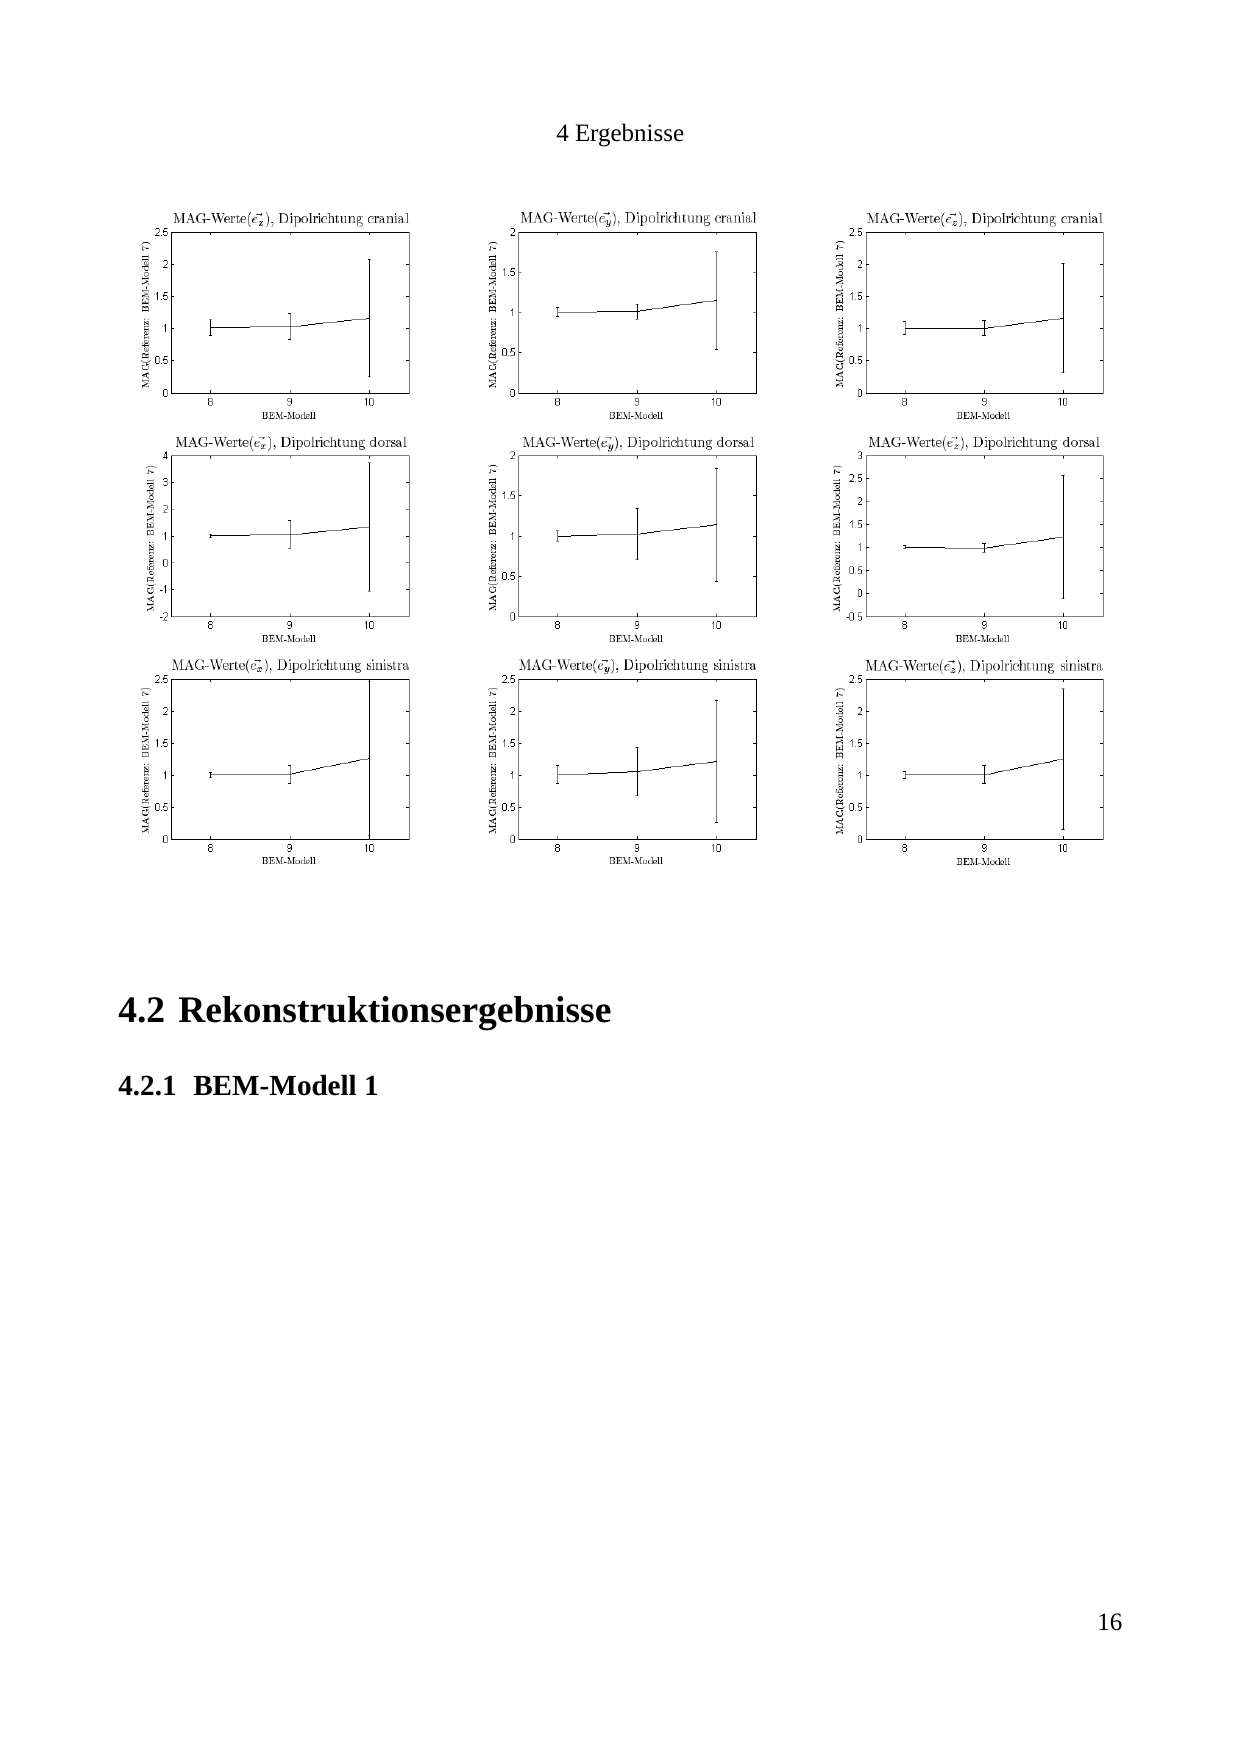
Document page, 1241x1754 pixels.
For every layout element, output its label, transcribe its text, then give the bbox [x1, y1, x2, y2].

subtitle BEM-Modell 1 [118, 1068, 1122, 1101]
picture [118, 176, 1122, 921]
subtitle Rekonstruktionsergebnisse [118, 987, 1122, 1030]
